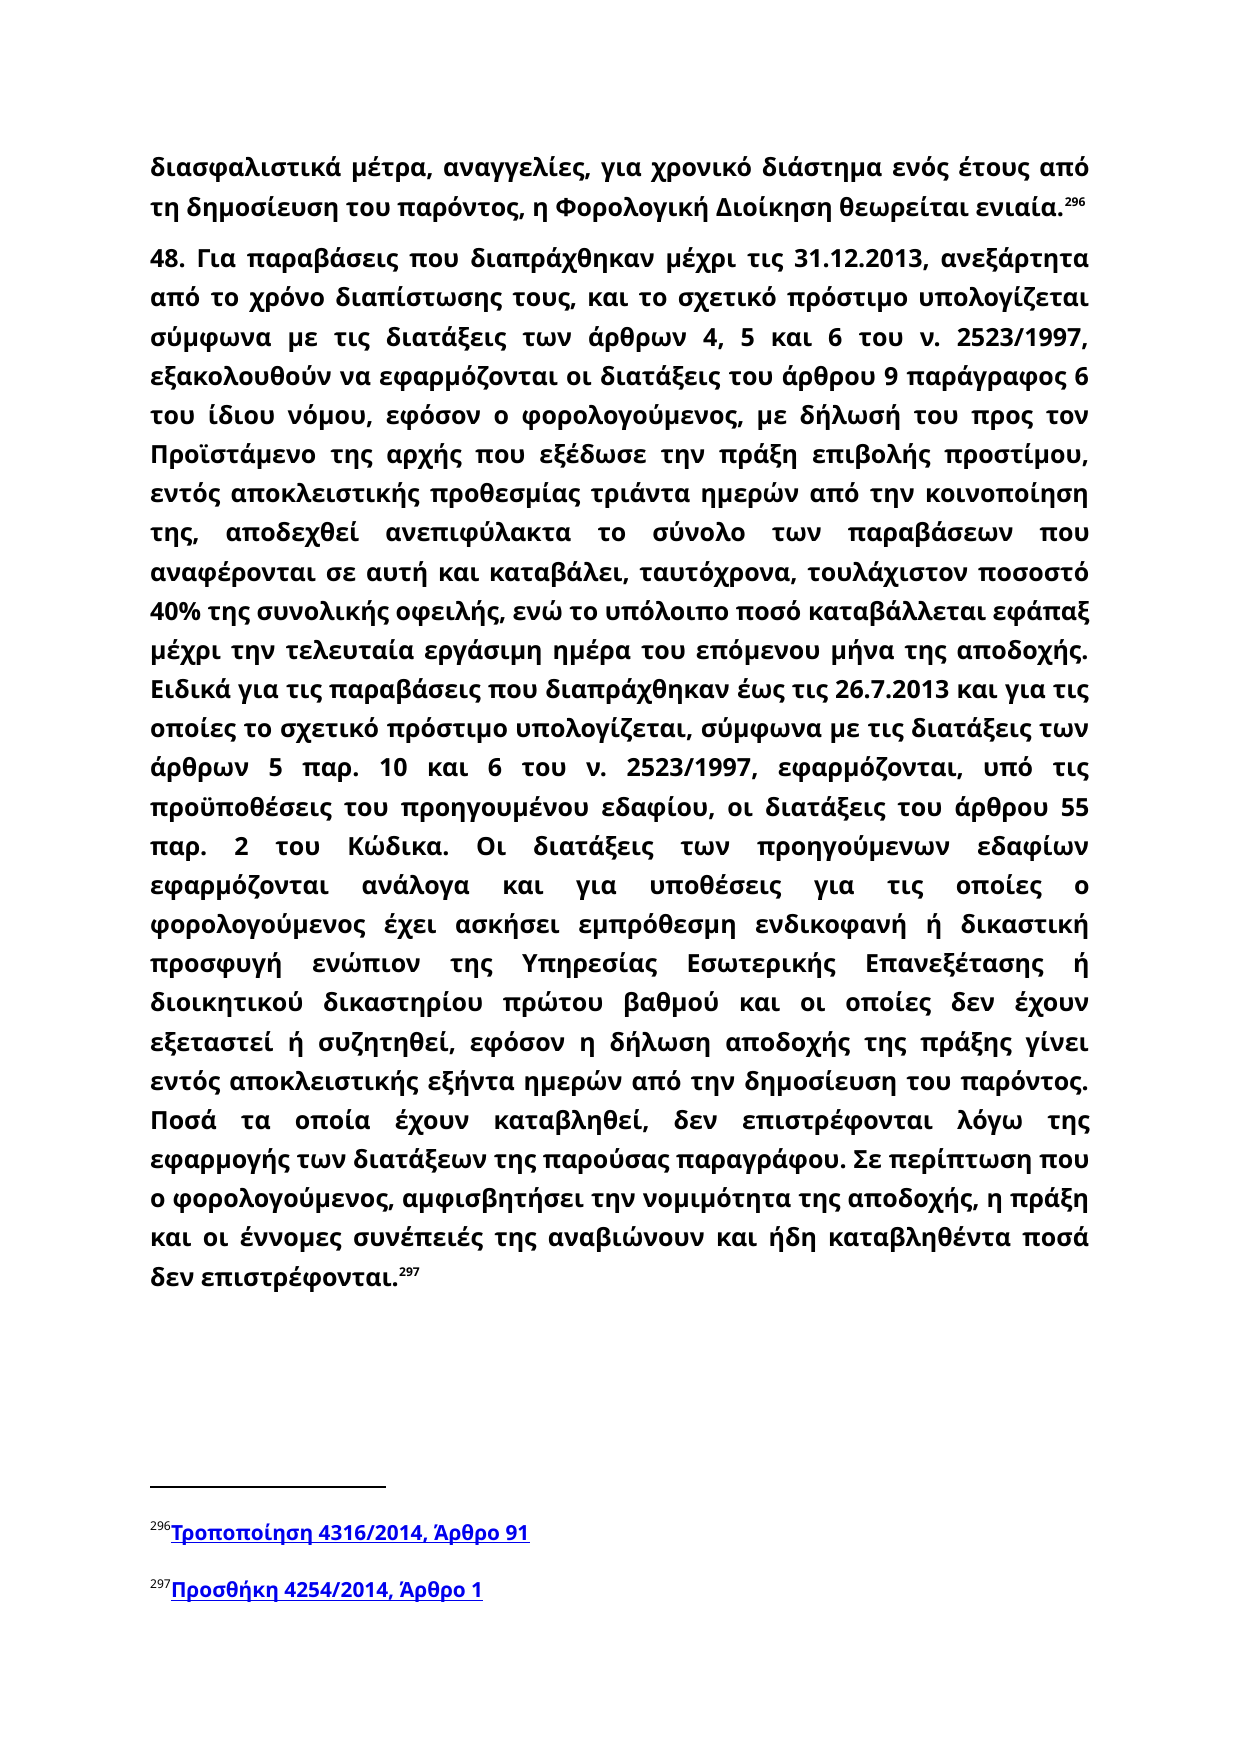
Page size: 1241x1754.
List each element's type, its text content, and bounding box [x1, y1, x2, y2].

text Προσθήκη 4254/2014, Άρθρο 1 [150, 1576, 1090, 1604]
text διασφαλιστικά μέτρα, αναγγελίες, για χρονικό διάστημα ενός έτους από τη δημοσίευση του παρόντος, η Φορολογική Διοίκηση θεωρείται ενιαία. [150, 150, 1090, 223]
text Τροποποίηση 4316/2014, Άρθρο 91 [150, 1518, 1090, 1546]
text 48. Για παραβάσεις που διαπράχθηκαν μέχρι τις 31.12.2013, ανεξάρτητα από το χρόνο διαπίστωσης τους, και το σχετικό πρόστιμο υπολογίζεται σύμφωνα με τις διατάξεις των άρθρων 4, 5 και 6 του ν. 2523/1997, εξακολουθούν να εφαρμόζονται οι διατάξεις του άρθρου 9 παράγραφος 6 του ίδιου νόμου, εφόσον ο φορολογούμενος, με δήλωσή του προς τον Προϊστάμενο της αρχής που εξέδωσε την πράξη επιβολής προστίμου, εντός αποκλειστικής προθεσμίας τριάντα ημερών από την κοινοποίηση της, αποδεχθεί ανεπιφύλακτα το σύνολο των παραβάσεων που αναφέρονται σε αυτή και καταβάλει, ταυτόχρονα, τουλάχιστον ποσοστό 40% της συνολικής οφειλής, ενώ το υπόλοιπο ποσό καταβάλλεται εφάπαξ μέχρι την τελευταία εργάσιμη ημέρα του επόμενου μήνα της αποδοχής. Ειδικά για τις παραβάσεις που διαπράχθηκαν έως τις 26.7.2013 και για τις οποίες το σχετικό πρόστιμο υπολογίζεται, σύμφωνα με τις διατάξεις των άρθρων 5 παρ. 10 και 6 του ν. 2523/1997, εφαρμόζονται, υπό τις προϋποθέσεις του προηγουμένου εδαφίου, οι διατάξεις του άρθρου 55 παρ. 2 του Κώδικα. Οι διατάξεις των προηγούμενων εδαφίων εφαρμόζονται ανάλογα και για υποθέσεις για τις οποίες ο φορολογούμενος έχει ασκήσει εμπρόθεσμη ενδικοφανή ή δικαστική προσφυγή ενώπιον της Υπηρεσίας Εσωτερικής Επανεξέτασης ή διοικητικού δικαστηρίου πρώτου βαθμού και οι οποίες δεν έχουν εξεταστεί ή συζητηθεί, εφόσον η δήλωση αποδοχής της πράξης γίνει εντός αποκλειστικής εξήντα ημερών από την δημοσίευση του παρόντος. Ποσά τα οποία έχουν καταβληθεί, δεν επιστρέφονται λόγω της εφαρμογής των διατάξεων της παρούσας παραγράφου. Σε περίπτωση που ο φορολογούμενος, αμφισβητήσει την νομιμότητα της αποδοχής, η πράξη και οι έννομες συνέπειές της αναβιώνουν και ήδη καταβληθέντα ποσά δεν επιστρέφονται. [150, 241, 1090, 1293]
